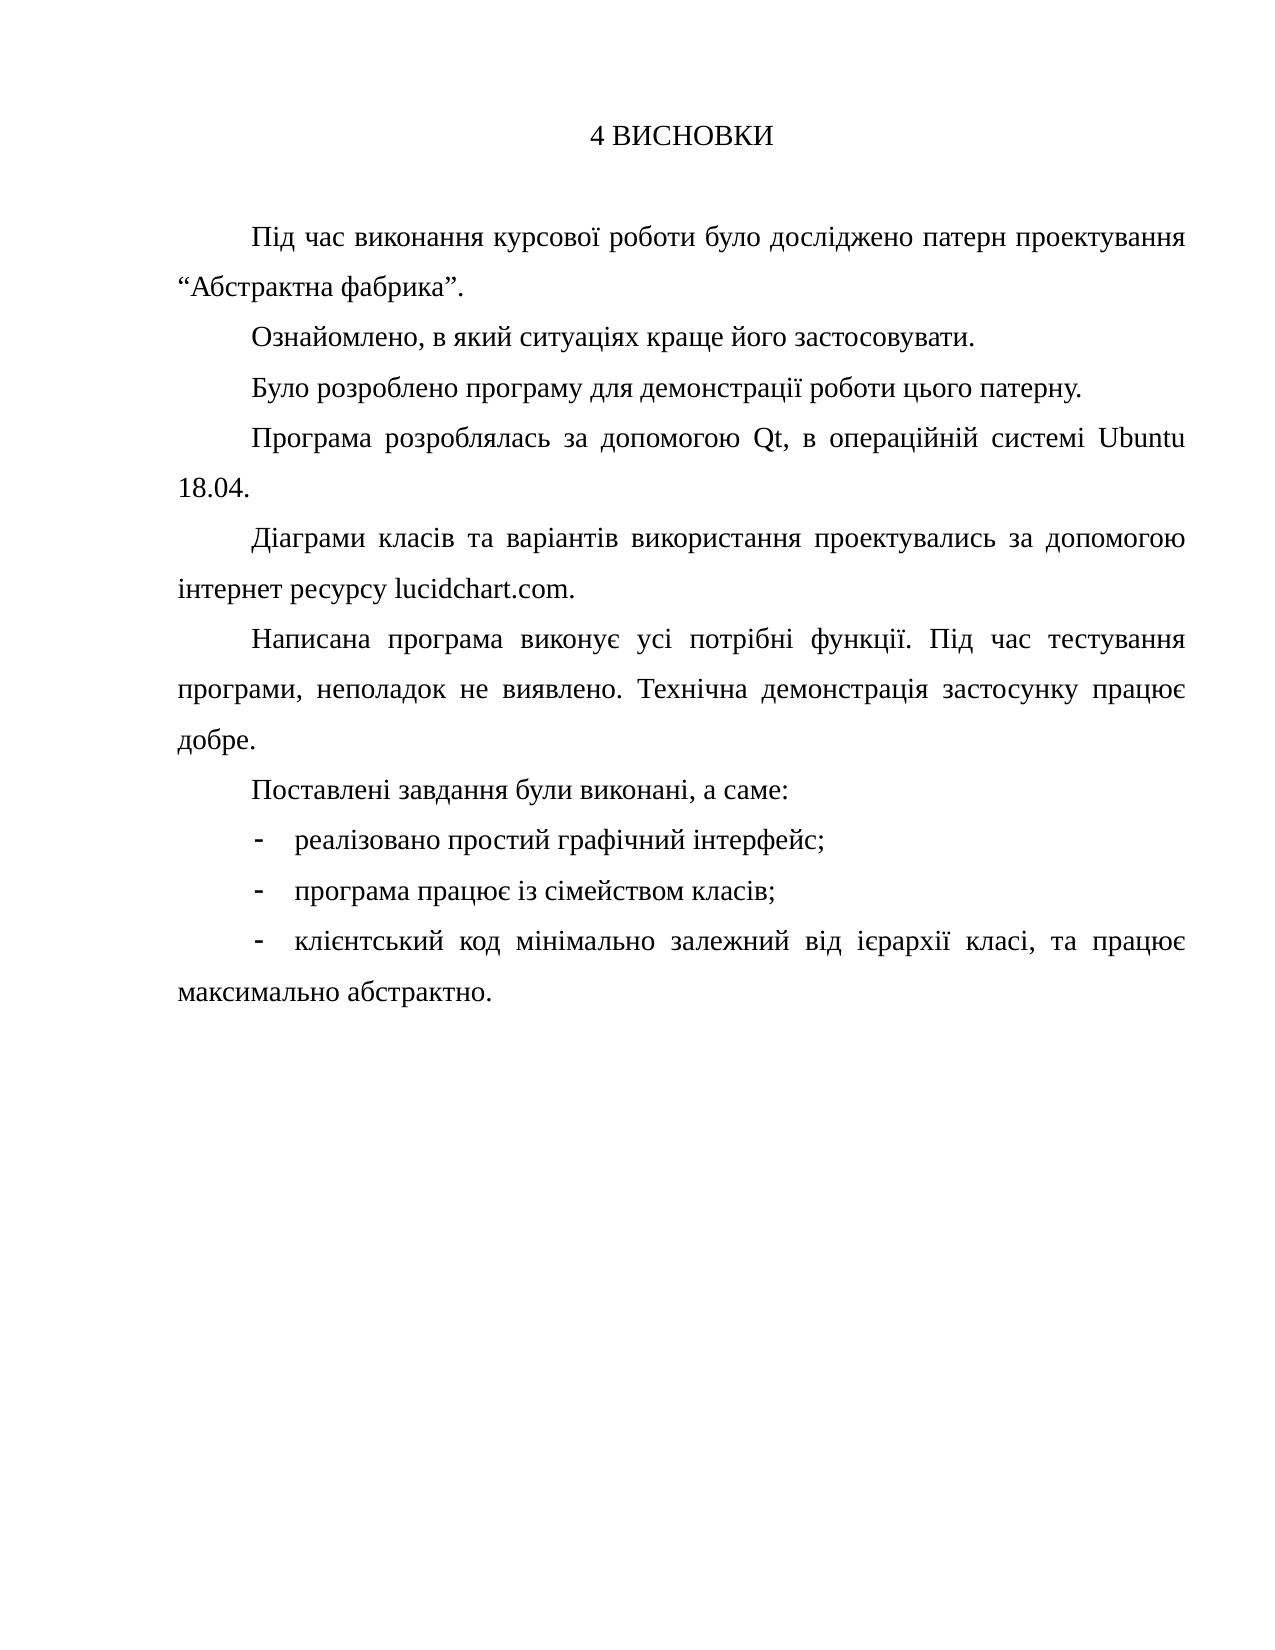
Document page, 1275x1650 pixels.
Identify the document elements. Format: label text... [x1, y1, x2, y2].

text 4 ВИСНОВКИ [177, 118, 1186, 152]
text Під час виконання курсової роботи було досліджено патерн проектування “Абстрактна фабрика”. [177, 219, 1186, 303]
text Поставлені завдання були виконані, а саме: [177, 772, 1186, 806]
text Ознайомлено, в який ситуаціях краще його застосовувати. [177, 319, 1186, 353]
text Програма розроблялась за допомогою Qt, в операційній системі Ubuntu 18.04. [177, 420, 1186, 504]
list клієнтський код мінімально залежний від ієрархії класі, та працює максимально абстрактно. [177, 923, 1186, 1007]
list програма працює із сімейством класів; [177, 873, 1186, 907]
text Діаграми класів та варіантів використання проектувались за допомогою інтернет ресурсу lucidchart.com. [177, 521, 1186, 604]
list реалізовано простий графічний інтерфейс; [177, 822, 1186, 856]
text Було розроблено програму для демонстрації роботи цього патерну. [177, 370, 1186, 403]
text Написана програма виконує усі потрібні функції. Під час тестування програми, неполадок не виявлено. Технічна демонстрація застосунку працює добре. [177, 621, 1186, 755]
